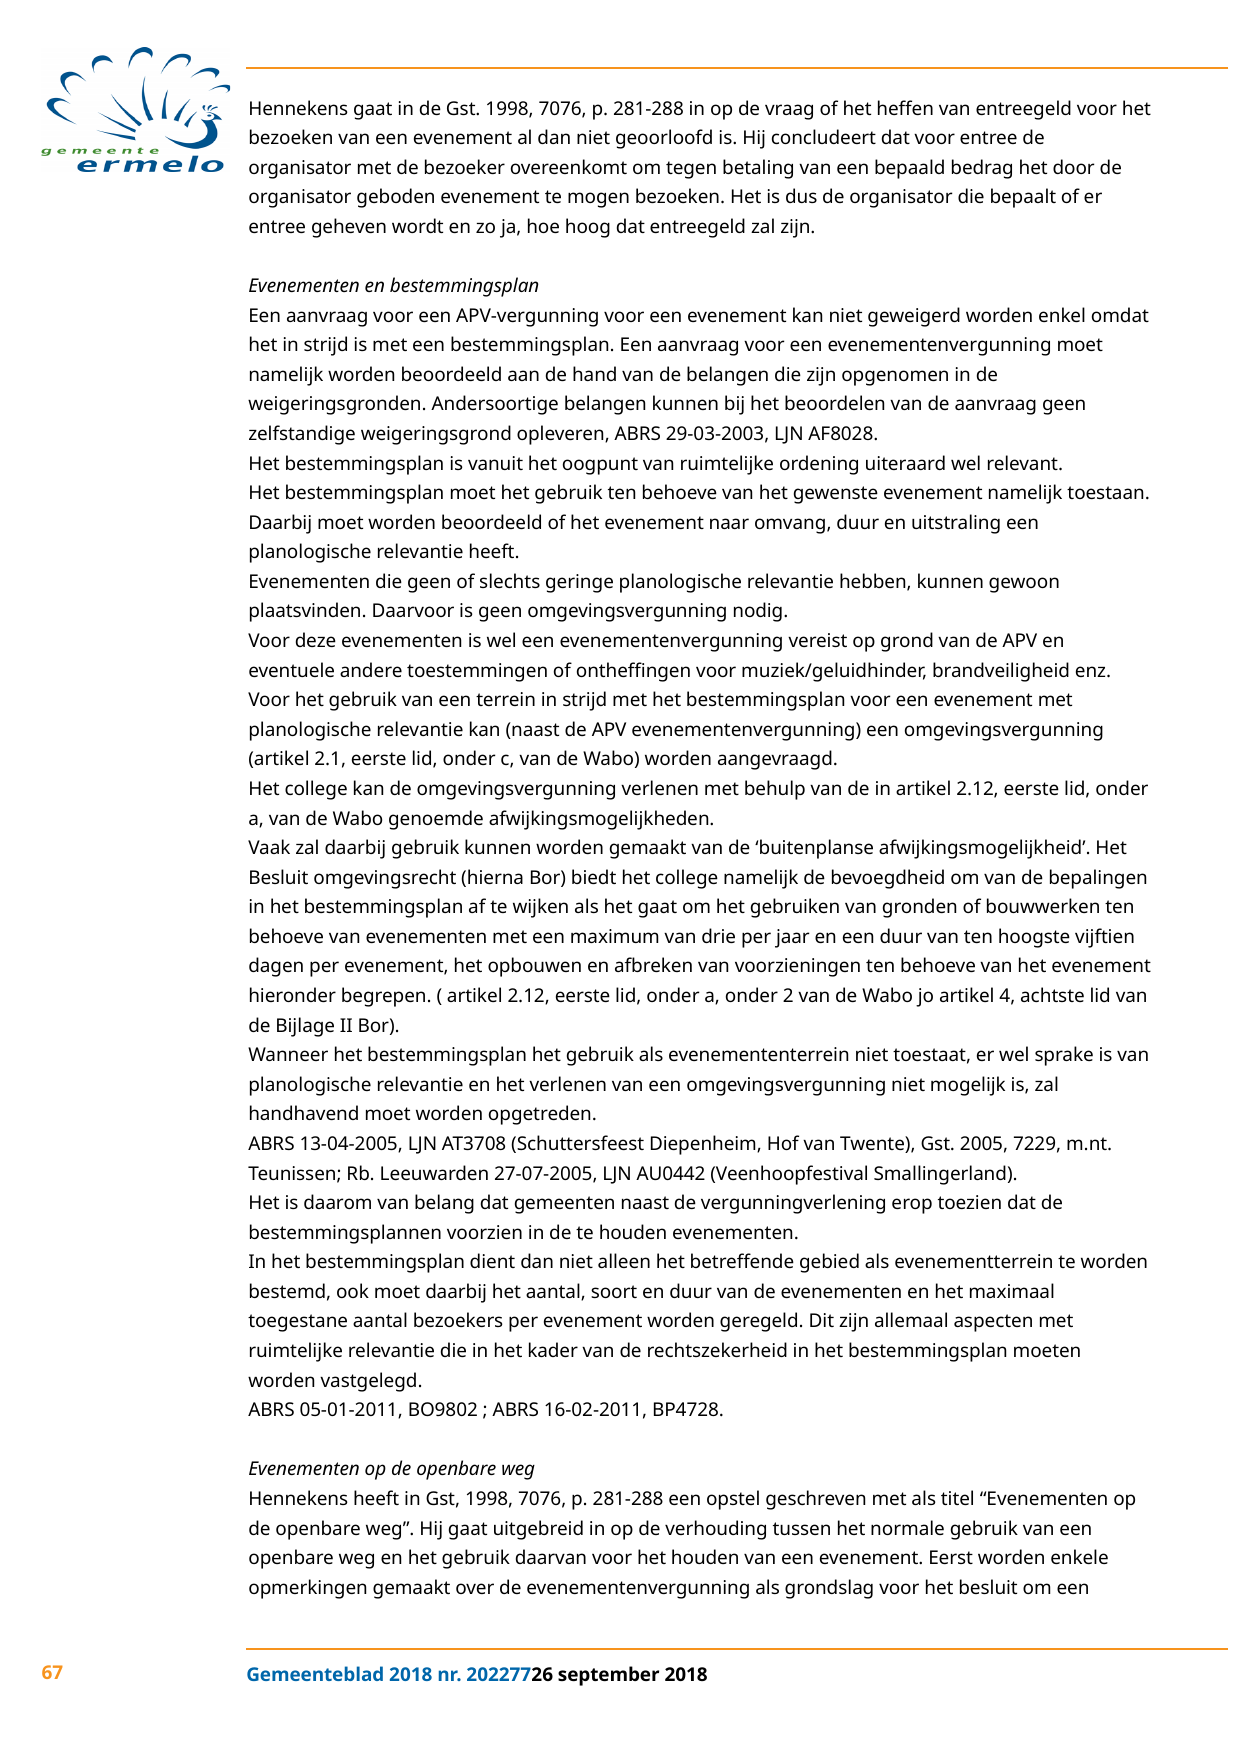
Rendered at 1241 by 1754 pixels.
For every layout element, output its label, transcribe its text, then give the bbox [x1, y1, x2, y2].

text Voor deze evenementen is wel een evenementenvergunning vereist op grond van de APV en eventuele andere toestemmingen of ontheffingen voor muziek/geluidhinder, brandveiligheid enz. [248, 627, 1152, 683]
text Wanneer het bestemmingsplan het gebruik als evenemententerrein niet toestaat, er wel sprake is van planologische relevantie en het verlenen van een omgevingsvergunning niet mogelijk is, zal handhavend moet worden opgetreden. [248, 1041, 1152, 1126]
text Hennekens heeft in Gst, 1998, 7076, p. 281-288 een opstel geschreven met als titel “Evenementen op de openbare weg”. Hij gaat uitgebreid in op de verhouding tussen het normale gebruik van een openbare weg en het gebruik daarvan voor het houden van een evenement. Eerst worden enkele opmerkingen gemaakt over de evenementenvergunning als grondslag voor het besluit om een [248, 1485, 1152, 1600]
text Evenementen op de openbare weg [248, 1456, 1152, 1481]
text Hennekens gaat in de Gst. 1998, 7076, p. 281-288 in op de vraag of het heffen van entreegeld voor het bezoeken van een evenement al dan niet geoorloofd is. Hij concludeert dat voor entree de organisator met de bezoeker overeenkomt om tegen betaling van een bepaald bedrag het door de organisator geboden evenement te mogen bezoeken. Het is dus de organisator die bepaalt of er entree geheven wordt en zo ja, hoe hoog dat entreegeld zal zijn. [248, 95, 1152, 239]
text Evenementen die geen of slechts geringe planologische relevantie hebben, kunnen gewoon plaatsvinden. Daarvoor is geen omgevingsvergunning nodig. [248, 568, 1152, 623]
picture [41, 47, 231, 172]
text Het college kan de omgevingsvergunning verlenen met behulp van de in artikel 2.12, eerste lid, onder a, van de Wabo genoemde afwijkingsmogelijkheden. [248, 775, 1152, 831]
text Evenementen en bestemmingsplan [248, 272, 1152, 298]
text Het bestemmingsplan is vanuit het oogpunt van ruimtelijke ordening uiteraard wel relevant. [248, 450, 1152, 476]
text Een aanvraag voor een APV-vergunning voor een evenement kan niet geweigerd worden enkel omdat het in strijd is met een bestemmingsplan. Een aanvraag voor een evenementenvergunning moet namelijk worden beoordeeld aan de hand van de belangen die zijn opgenomen in de weigeringsgronden. Andersoortige belangen kunnen bij het beoordelen van de aanvraag geen zelfstandige weigeringsgrond opleveren, ABRS 29-03-2003, LJN AF8028. [248, 302, 1152, 446]
text ABRS 13-04-2005, LJN AT3708 (Schuttersfeest Diepenheim, Hof van Twente), Gst. 2005, 7229, m.nt. Teunissen; Rb. Leeuwarden 27-07-2005, LJN AU0442 (Veenhoopfestival Smallingerland). [248, 1130, 1152, 1186]
text Het bestemmingsplan moet het gebruik ten behoeve van het gewenste evenement namelijk toestaan. Daarbij moet worden beoordeeld of het evenement naar omvang, duur en uitstraling een planologische relevantie heeft. [248, 479, 1152, 564]
text Vaak zal daarbij gebruik kunnen worden gemaakt van de ‘buitenplanse afwijkingsmogelijkheid’. Het Besluit omgevingsrecht (hierna Bor) biedt het college namelijk de bevoegdheid om van de bepalingen in het bestemmingsplan af te wijken als het gaat om het gebruiken van gronden of bouwwerken ten behoeve van evenementen met een maximum van drie per jaar en een duur van ten hoogste vijftien dagen per evenement, het opbouwen en afbreken van voorzieningen ten behoeve van het evenement hieronder begrepen. ( artikel 2.12, eerste lid, onder a, onder 2 van de Wabo jo artikel 4, achtste lid van de Bijlage II Bor). [248, 834, 1152, 1038]
text Voor het gebruik van een terrein in strijd met het bestemmingsplan voor een evenement met planologische relevantie kan (naast de APV evenementenvergunning) een omgevingsvergunning (artikel 2.1, eerste lid, onder c, van de Wabo) worden aangevraagd. [248, 686, 1152, 771]
text Het is daarom van belang dat gemeenten naast de vergunningverlening erop toezien dat de bestemmingsplannen voorzien in de te houden evenementen. [248, 1189, 1152, 1245]
text ABRS 05-01-2011, BO9802 ; ABRS 16-02-2011, BP4728. [248, 1396, 1152, 1422]
text In het bestemmingsplan dient dan niet alleen het betreffende gebied als evenementterrein te worden bestemd, ook moet daarbij het aantal, soort en duur van de evenementen en het maximaal toegestane aantal bezoekers per evenement worden geregeld. Dit zijn allemaal aspecten met ruimtelijke relevantie die in het kader van de rechtszekerheid in het bestemmingsplan moeten worden vastgelegd. [248, 1248, 1152, 1393]
